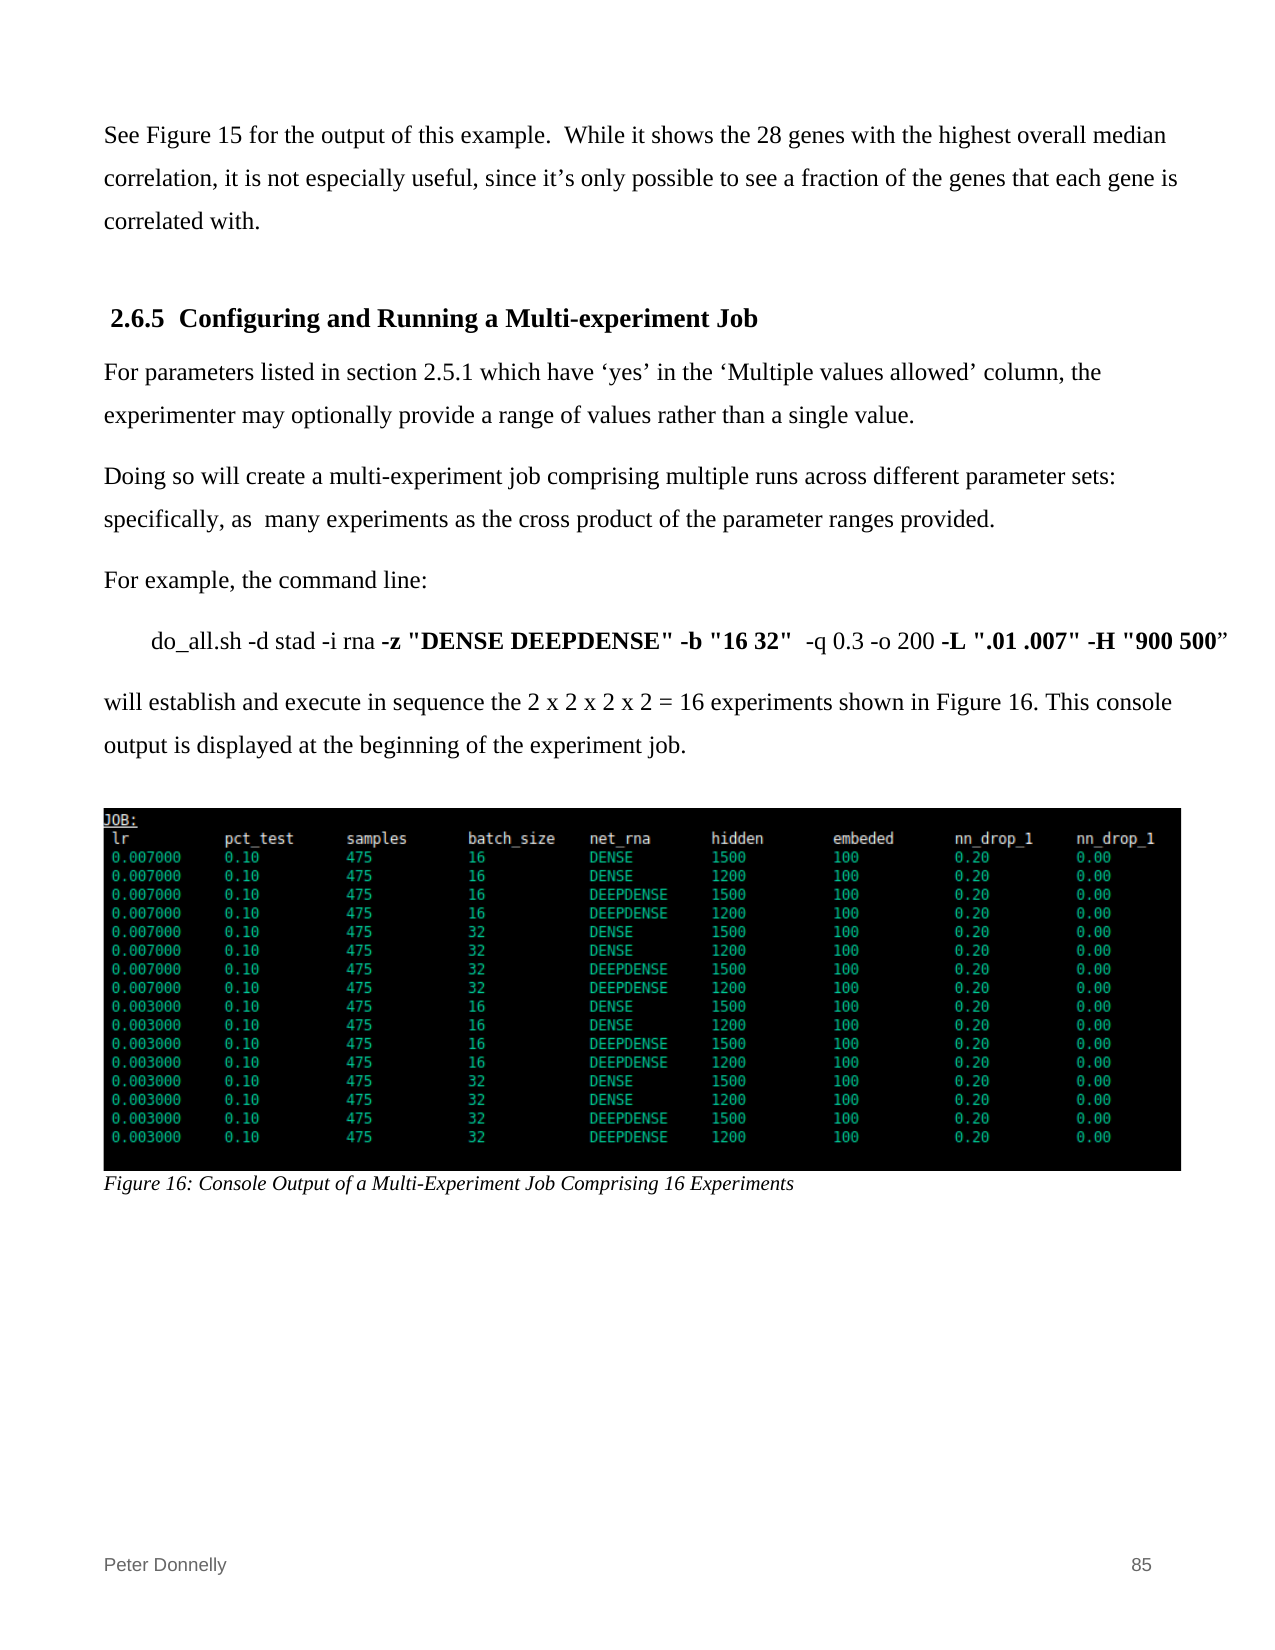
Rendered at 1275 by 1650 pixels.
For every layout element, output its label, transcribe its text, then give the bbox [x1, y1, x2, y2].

text do_all.sh -d stad -i rna -z "DENSE DEEPDENSE" -b "16 32" -q 0.3 -o 200 -L ".01 .007" -H "900 500” [151, 626, 1240, 654]
text For parameters listed in section 2.5.1 which have ‘yes’ in the ‘Multiple values allowed’ column, the experimenter may optionally provide a range of values rather than a single value. [103, 357, 1181, 429]
text For example, the command line: [103, 565, 1181, 594]
text [103, 796, 1181, 808]
text will establish and execute in sequence the 2 x 2 x 2 x 2 = 16 experiments shown in Figure 16. This console output is displayed at the beginning of the experiment job. [103, 687, 1181, 758]
text Figure 16: Console Output of a Multi-Experiment Job Comprising 16 Experiments [103, 1171, 1181, 1194]
subtitle Configuring and Running a Multi-experiment Job [103, 302, 1181, 333]
picture [103, 808, 1182, 1171]
text See Figure 15 for the output of this example. While it shows the 28 genes with the highest overall median correlation, it is not especially useful, since it’s only possible to see a fraction of the genes that each gene is correlated with. [103, 120, 1181, 235]
text Doing so will create a multi-experiment job comprising multiple runs across different parameter sets: specifically, as many experiments as the cross product of the parameter ranges provided. [103, 461, 1181, 533]
